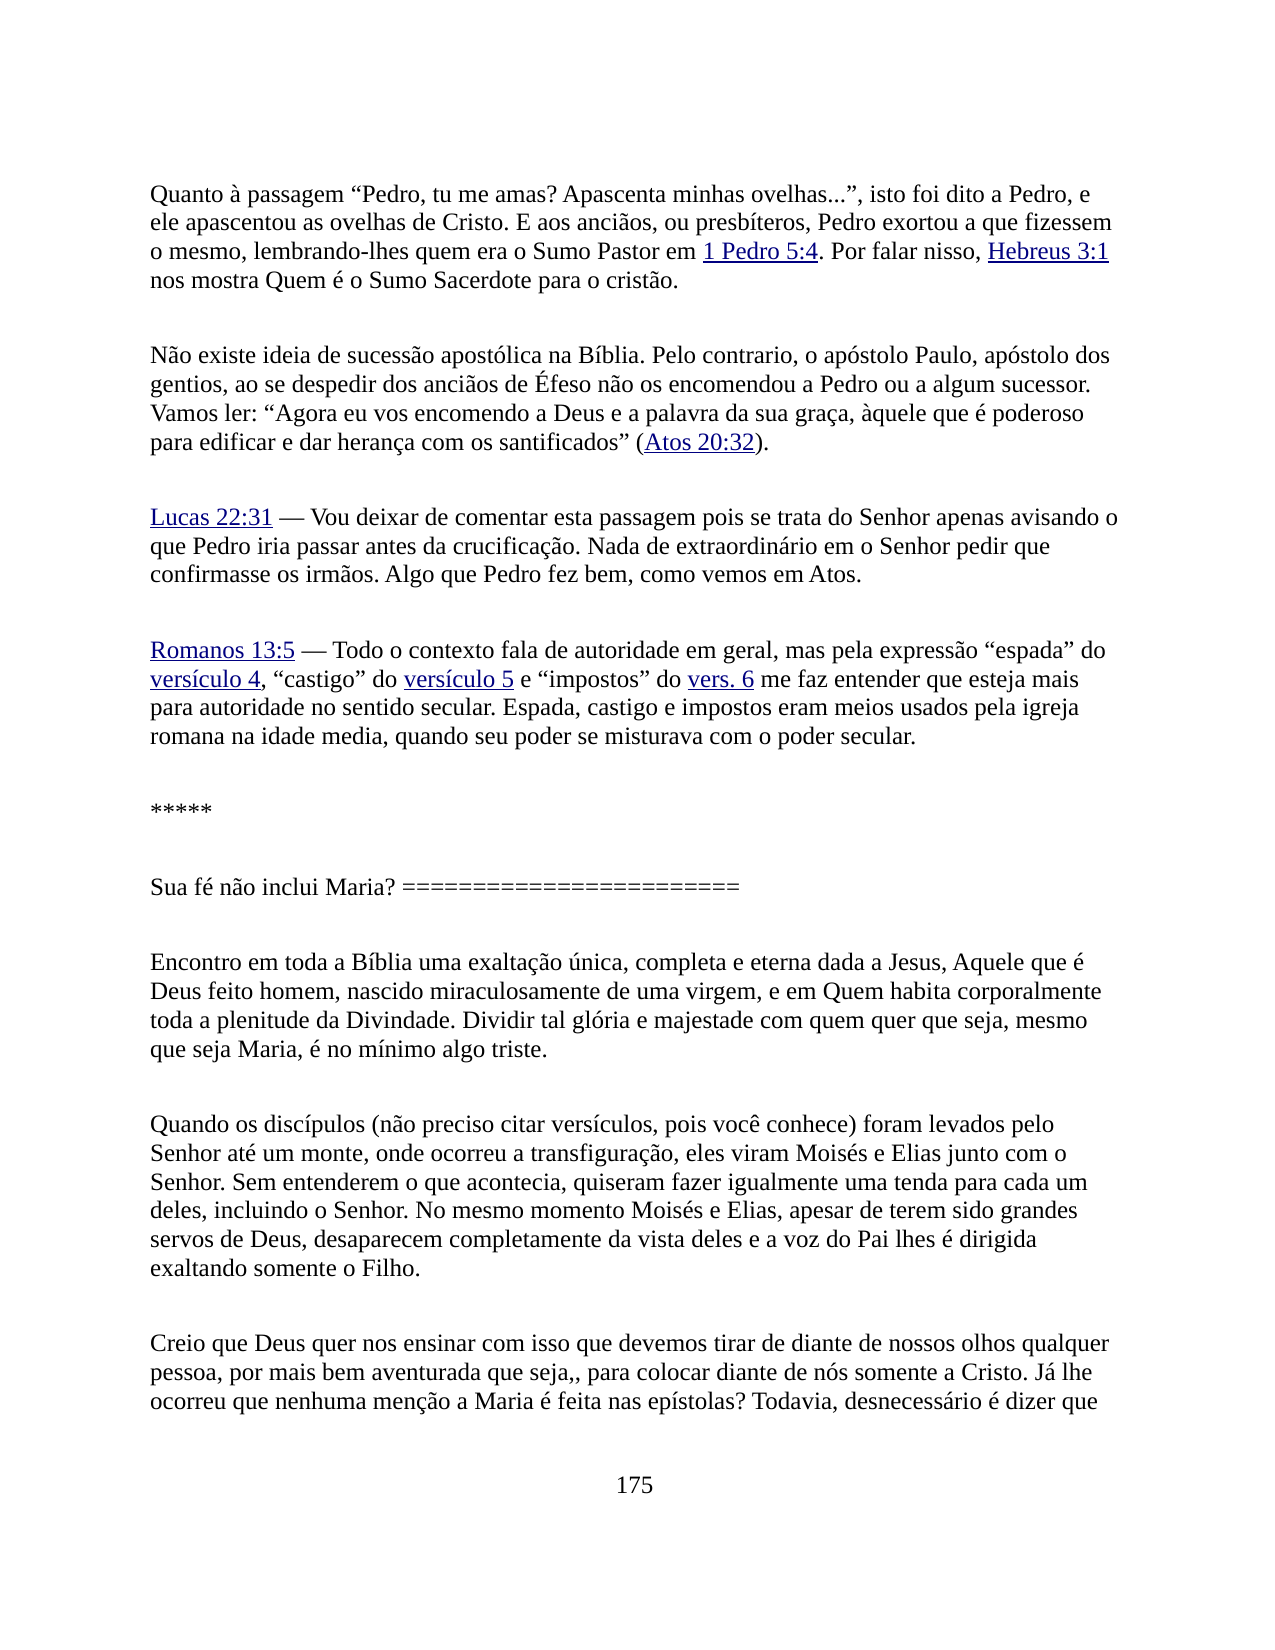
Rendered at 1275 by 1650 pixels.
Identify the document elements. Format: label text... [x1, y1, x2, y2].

text Sua fé não inclui Maria? ======================== [150, 843, 1125, 901]
text Encontro em toda a Bíblia uma exaltação única, completa e eterna dada a Jesus, Aquele que é Deus feito homem, nascido miraculosamente de uma virgem, e em Quem habita corporalmente toda a plenitude da Divindade. Dividir tal glória e majestade com quem quer que seja, mesmo que seja Maria, é no mínimo algo triste. [150, 919, 1125, 1062]
text Romanos 13:5 — Todo o contexto fala de autoridade em geral, mas pela expressão “espada” do versículo 4, “castigo” do versículo 5 e “impostos” do vers. 6 me faz entender que esteja mais para autoridade no sentido secular. Espada, castigo e impostos eram meios usados pela igreja romana na idade media, quando seu poder se misturava com o poder secular. [150, 606, 1125, 750]
text Não existe ideia de sucessão apostólica na Bíblia. Pelo contrario, o apóstolo Paulo, apóstolo dos gentios, ao se despedir dos anciãos de Éfeso não os encomendou a Pedro ou a algum sucessor. Vamos ler: “Agora eu vos encomendo a Deus e a palavra da sua graça, àquele que é poderoso para edificar e dar herança com os santificados” (Atos 20:32). [150, 312, 1125, 455]
text Quando os discípulos (não preciso citar versículos, pois você conhece) foram levados pelo Senhor até um monte, onde ocorreu a transfiguração, eles viram Moisés e Elias junto com o Senhor. Sem entenderem o que acontecia, quiseram fazer igualmente uma tenda para cada um deles, incluindo o Senhor. No mesmo momento Moisés e Elias, apesar de terem sido grandes servos de Deus, desaparecem completamente da vista deles e a voz do Pai lhes é dirigida exaltando somente o Filho. [150, 1080, 1125, 1282]
text Creio que Deus quer nos ensinar com isso que devemos tirar de diante de nossos olhos qualquer pessoa, por mais bem aventurada que seja,, para colocar diante de nós somente a Cristo. Já lhe ocorreu que nenhuma menção a Maria é feita nas epístolas? Todavia, desnecessário é dizer que [150, 1299, 1125, 1414]
text Lucas 22:31 — Vou deixar de comentar esta passagem pois se trata do Senhor apenas avisando o que Pedro iria passar antes da crucificação. Nada de extraordinário em o Senhor pedir que confirmasse os irmãos. Algo que Pedro fez bem, como vemos em Atos. [150, 473, 1125, 588]
text Quanto à passagem “Pedro, tu me amas? Apascenta minhas ovelhas...”, isto foi dito a Pedro, e ele apascentou as ovelhas de Cristo. E aos anciãos, ou presbíteros, Pedro exortou a que fizessem o mesmo, lembrando-lhes quem era o Sumo Pastor em 1 Pedro 5:4. Por falar nisso, Hebreus 3:1 nos mostra Quem é o Sumo Sacerdote para o cristão. [150, 150, 1125, 294]
text ***** [150, 768, 1125, 825]
